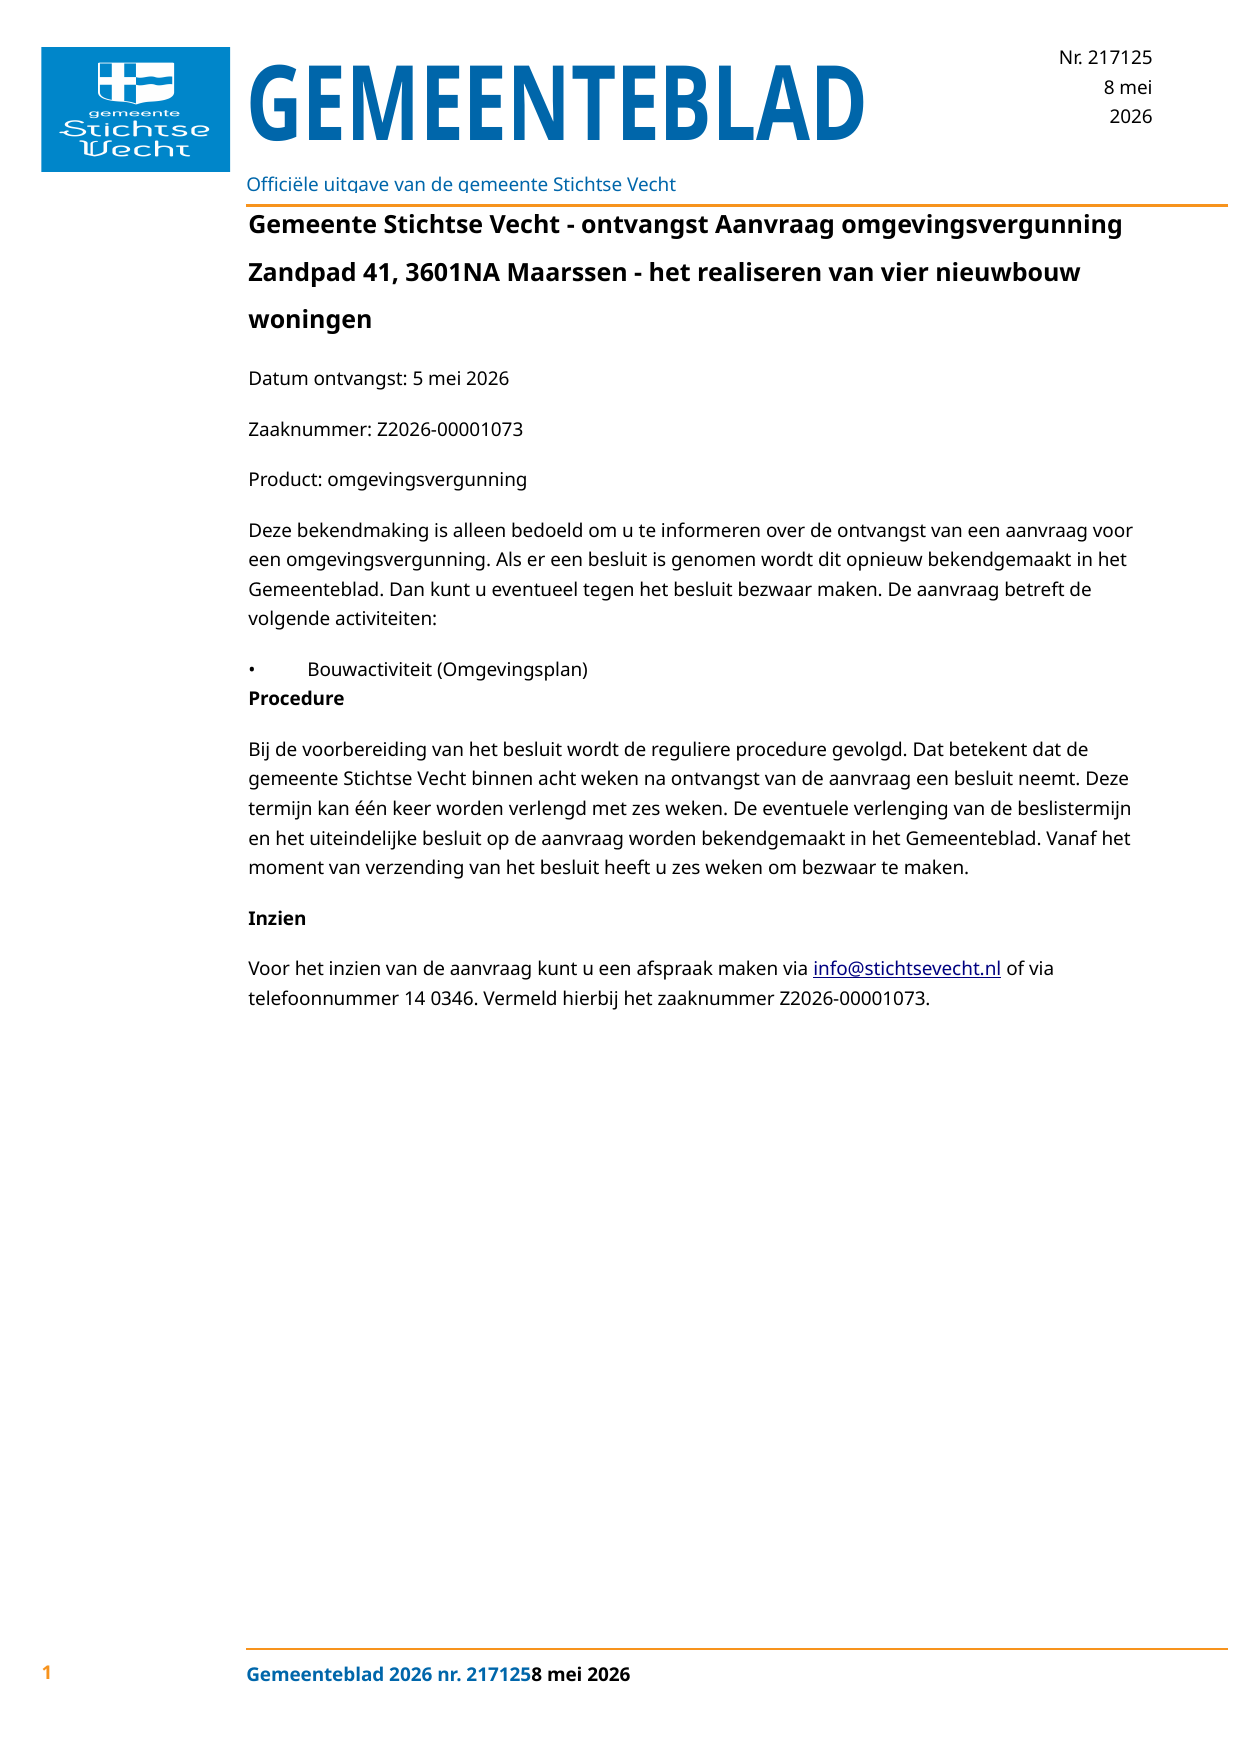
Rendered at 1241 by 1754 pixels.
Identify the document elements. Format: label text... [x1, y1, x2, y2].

text Zaaknummer: Z2026-00001073 [248, 416, 1152, 442]
picture [99, 63, 135, 101]
text Deze bekendmaking is alleen bedoeld om u te informeren over de ontvangst van een aanvraag voor een omgevingsvergunning. Als er een besluit is genomen wordt dit opnieuw bekendgemaakt in het Gemeenteblad. Dan kunt u eventueel tegen het besluit bezwaar maken. De aanvraag betreft de volgende activiteiten: [248, 517, 1152, 631]
text Product: omgevingsvergunning [248, 466, 1152, 492]
text Voor het inzien van de aanvraag kunt u een afspraak maken via info@stichtsevecht.nl of via telefoonnummer 14 0346. Vermeld hierbij het zaaknummer Z2026-00001073. [248, 955, 1152, 1010]
text Datum ontvangst: 5 mei 2026 [248, 366, 1152, 391]
list Bouwactiviteit (Omgevingsplan) [248, 656, 1152, 682]
text Bij de voorbereiding van het besluit wordt de reguliere procedure gevolgd. Dat betekent dat de gemeente Stichtse Vecht binnen acht weken na ontvangst van de aanvraag een besluit neemt. Deze termijn kan één keer worden verlengd met zes weken. De eventuele verlenging van de beslistermijn en het uiteindelijke besluit op de aanvraag worden bekendgemaakt in het Gemeenteblad. Vanaf het moment van verzending van het besluit heeft u zes weken om bezwaar te maken. [248, 736, 1152, 880]
picture [137, 63, 174, 103]
text Inzien [248, 905, 1152, 930]
text Gemeente Stichtse Vecht - ontvangst Aanvraag omgevingsvergunning Zandpad 41, 3601NA Maarssen - het realiseren van vier nieuwbouw woningen [248, 207, 1152, 336]
text Procedure [248, 686, 1152, 711]
